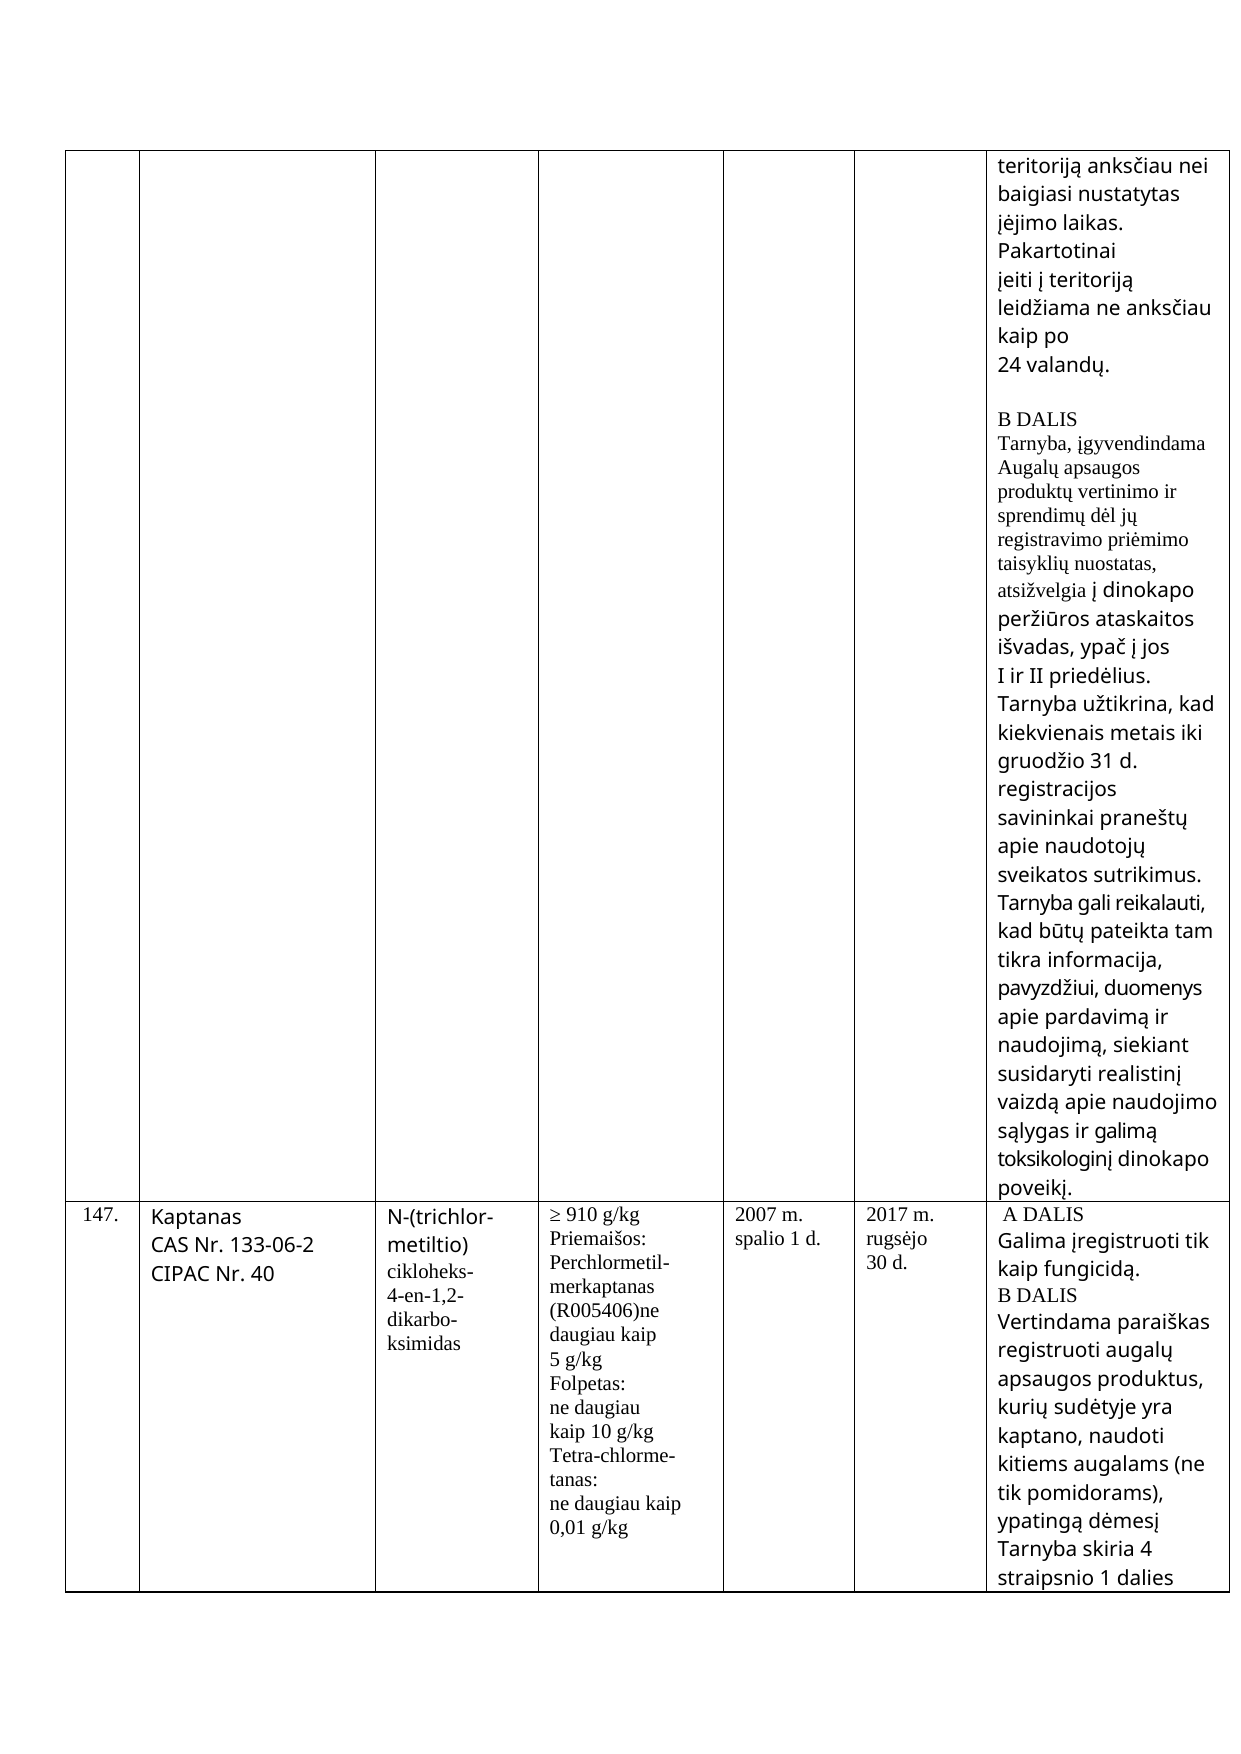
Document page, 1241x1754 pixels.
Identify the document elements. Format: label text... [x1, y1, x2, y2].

table_cell [855, 151, 986, 1201]
table_cell [724, 151, 854, 1201]
table_cell teritoriją anksčiau nei baigiasi nustatytas įėjimo laikas. Pakartotinai įeiti į teritoriją leidžiama ne anksčiau kaip po 24 valandų. B DALIS Tarnyba, įgyvendindama Augalų apsaugos produktų vertinimo ir sprendimų dėl jų registravimo priėmimo taisyklių nuostatas, atsižvelgia į dinokapo peržiūros ataskaitos išvadas, ypač į jos I ir II priedėlius. Tarnyba užtikrina, kad kiekvienais metais iki gruodžio 31 d. registracijos savininkai praneštų apie naudotojų sveikatos sutrikimus. Tarnyba gali reikalauti, kad būtų pateikta tam tikra informacija, pavyzdžiui, duomenys apie pardavimą ir naudojimą, siekiant susidaryti realistinį vaizdą apie naudojimo sąlygas ir galimą toksikologinį dinokapo poveikį. [987, 151, 1229, 1201]
table_cell [376, 151, 538, 1201]
table_cell [140, 151, 375, 1201]
table_cell 2017 m. rugsėjo 30 d. [855, 1202, 986, 1591]
table_cell 147. [66, 1202, 139, 1591]
table_cell A DALIS Galima įregistruoti tik kaip fungicidą. B DALIS Vertindama paraiškas registruoti augalų apsaugos produktus, kurių sudėtyje yra kaptano, naudoti kitiems augalams (ne tik pomidorams), ypatingą dėmesį Tarnyba skiria 4 straipsnio 1 dalies [987, 1202, 1229, 1591]
table_cell 2007 m. spalio 1 d. [724, 1202, 854, 1591]
table_cell [539, 151, 723, 1201]
table_cell Kaptanas CAS Nr. 133-06-2 CIPAC Nr. 40 [140, 1202, 375, 1591]
table_cell N-(trichlor-metiltio) cikloheks- 4-en-1,2-dikarbo- ksimidas [376, 1202, 538, 1591]
table_cell ≥ 910 g/kg Priemaišos: Perchlormetil-merkaptanas (R005406)ne daugiau kaip 5 g/kg Folpetas: ne daugiau kaip 10 g/kg Tetra-chlorme-tanas: ne daugiau kaip 0,01 g/kg [539, 1202, 723, 1591]
table_cell [66, 151, 139, 1201]
